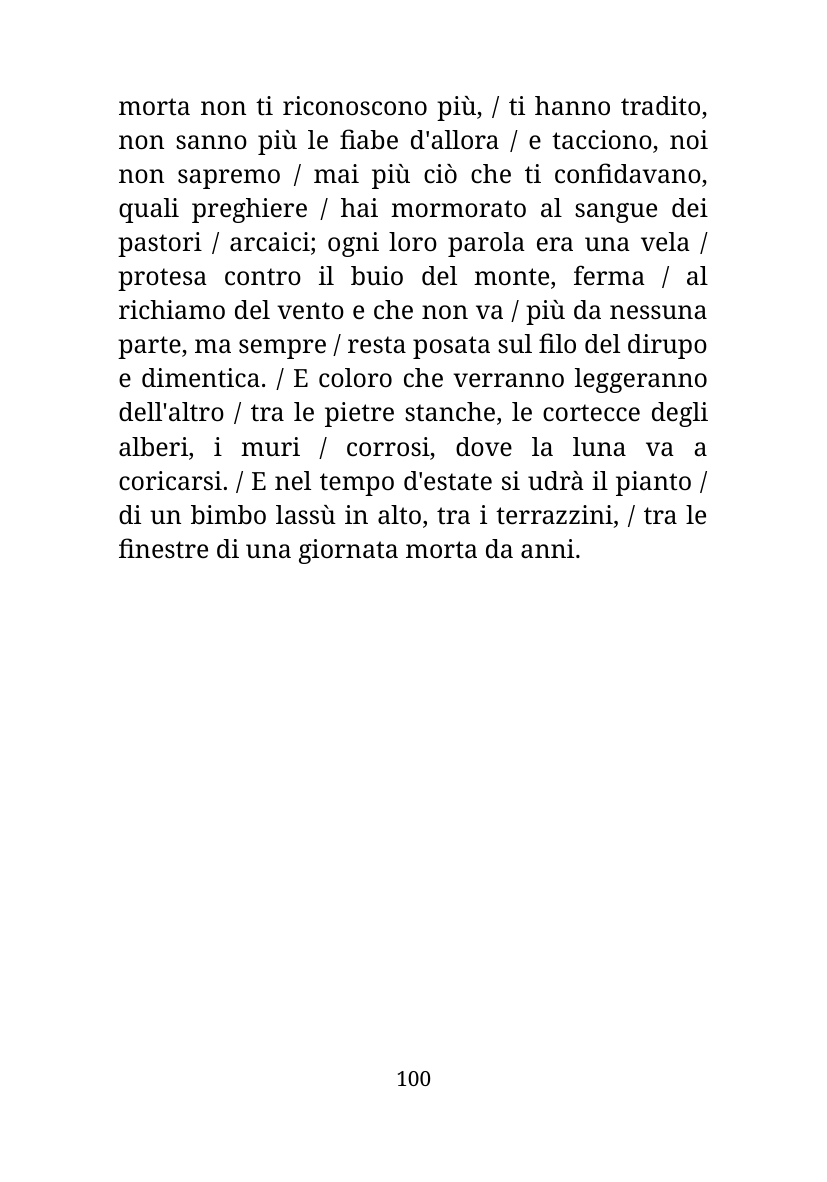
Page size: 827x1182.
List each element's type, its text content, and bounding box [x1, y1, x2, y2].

text morta non ti riconoscono più, / ti hanno tradito, non sanno più le fiabe d'allora / e tacciono, noi non sapremo / mai più ciò che ti confidavano, quali preghiere / hai mormorato al sangue dei pastori / arcaici; ogni loro parola era una vela / protesa contro il buio del monte, ferma / al richiamo del vento e che non va / più da nessuna parte, ma sempre / resta posata sul filo del dirupo e dimentica. / E coloro che verranno leggeranno dell'altro / tra le pietre stanche, le cortecce degli alberi, i muri / corrosi, dove la luna va a coricarsi. / E nel tempo d'estate si udrà il pianto / di un bimbo lassù in alto, tra i terrazzini, / tra le finestre di una giornata morta da anni. [118, 88, 709, 565]
